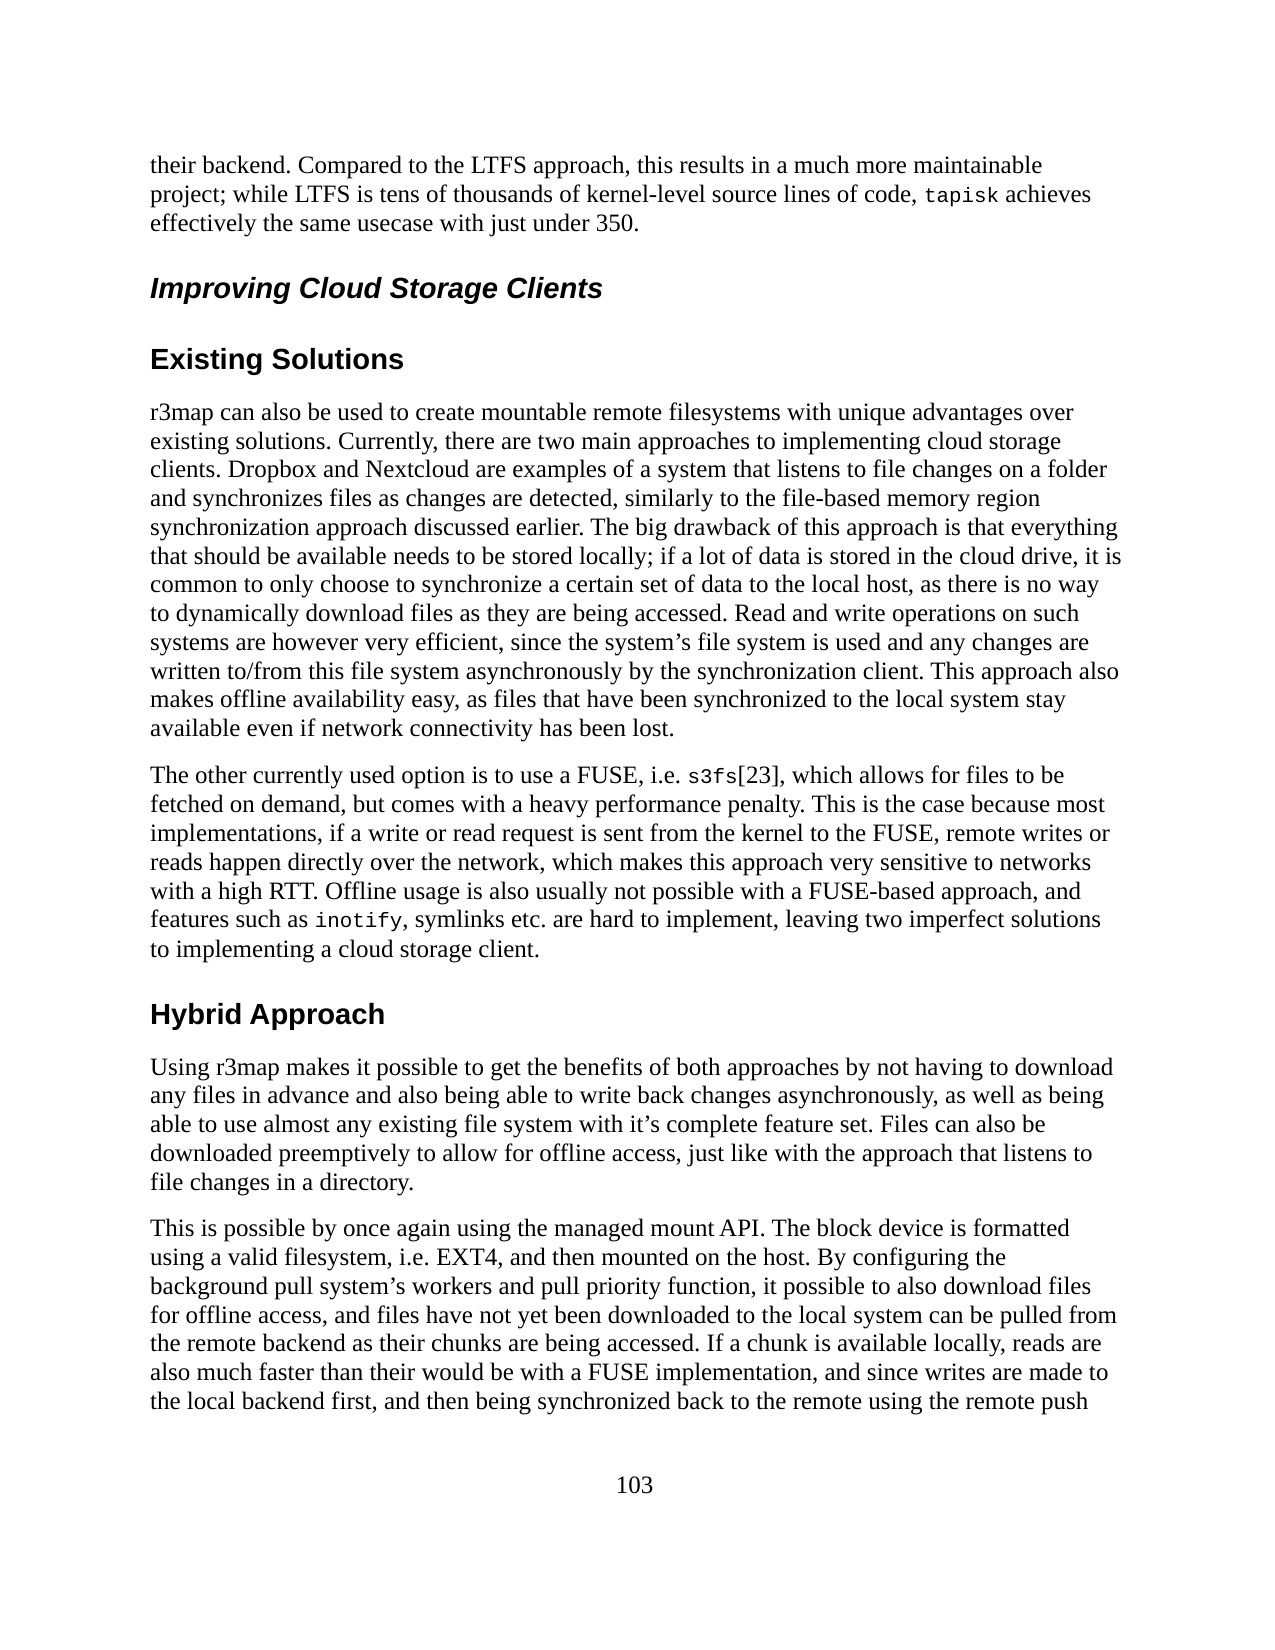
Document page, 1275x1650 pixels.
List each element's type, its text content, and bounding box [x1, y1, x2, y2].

subtitle Existing Solutions [150, 342, 1125, 376]
text This is possible by once again using the managed mount API. The block device is formatted using a valid filesystem, i.e. EXT4, and then mounted on the host. By configuring the background pull system’s workers and pull priority function, it possible to also download files for offline access, and files have not yet been downloaded to the local system can be pulled from the remote backend as their chunks are being accessed. If a chunk is available locally, reads are also much faster than their would be with a FUSE implementation, and since writes are made to the local backend first, and then being synchronized back to the remote using the remote push [150, 1213, 1125, 1415]
text The other currently used option is to use a FUSE, i.e. s3fs[23], which allows for files to be fetched on demand, but comes with a heavy performance penalty. This is the case because most implementations, if a write or read request is sent from the kernel to the FUSE, remote writes or reads happen directly over the network, which makes this approach very sensitive to networks with a high RTT. Offline usage is also usually not possible with a FUSE-based approach, and features such as inotify, symlinks etc. are hard to implement, leaving two imperfect solutions to implementing a cloud storage client. [150, 760, 1125, 963]
text r3map can also be used to create mountable remote filesystems with unique advantages over existing solutions. Currently, there are two main approaches to implementing cloud storage clients. Dropbox and Nextcloud are examples of a system that listens to file changes on a folder and synchronizes files as changes are detected, similarly to the file-based memory region synchronization approach discussed earlier. The big drawback of this approach is that everything that should be available needs to be stored locally; if a lot of data is stored in the cloud drive, it is common to only choose to synchronize a certain set of data to the local host, as there is no way to dynamically download files as they are being accessed. Read and write operations on such systems are however very efficient, since the system’s file system is used and any changes are written to/from this file system asynchronously by the synchronization client. This approach also makes offline availability easy, as files that have been synchronized to the local system stay available even if network connectivity has been lost. [150, 397, 1125, 742]
subtitle Hybrid Approach [150, 997, 1125, 1030]
text their backend. Compared to the LTFS approach, this results in a much more maintainable project; while LTFS is tens of thousands of kernel-level source lines of code, tapisk achieves effectively the same usecase with just under 350. [150, 150, 1125, 237]
text Using r3map makes it possible to get the benefits of both approaches by not having to download any files in advance and also being able to write back changes asynchronously, as well as being able to use almost any existing file system with it’s complete feature set. Files can also be downloaded preemptively to allow for offline access, just like with the approach that listens to file changes in a directory. [150, 1052, 1125, 1196]
subtitle Improving Cloud Storage Clients [150, 271, 1125, 304]
